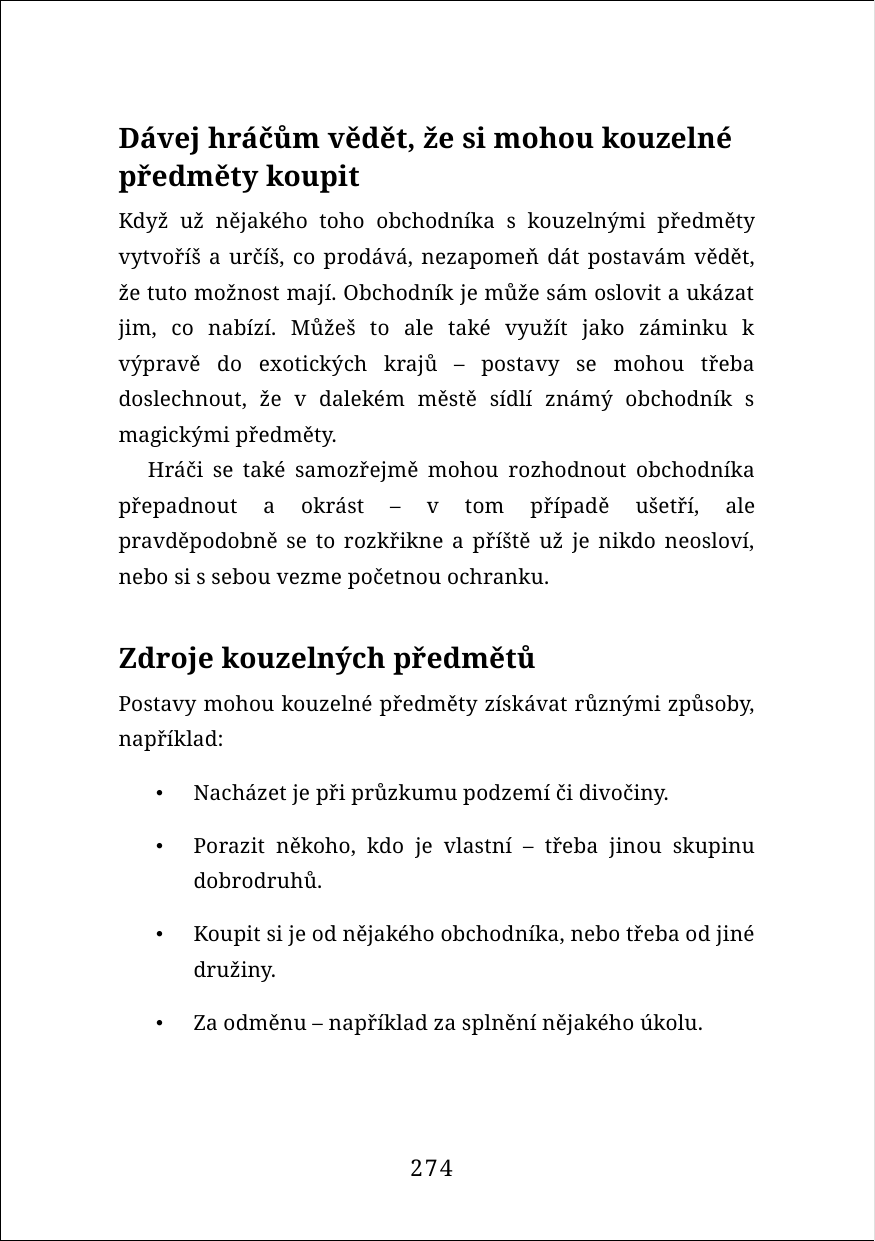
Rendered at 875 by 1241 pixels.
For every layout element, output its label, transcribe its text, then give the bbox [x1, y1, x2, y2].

subtitle Zdroje kouzelných předmětů [118, 639, 756, 677]
text Postavy mohou kouzelné předměty získávat různými způsoby, například: [118, 689, 756, 753]
list Nacházet je při průzkumu podzemí či divočiny. [156, 778, 756, 806]
list Za odměnu – například za splnění nějakého úkolu. [156, 1008, 756, 1037]
list Porazit někoho, kdo je vlastní – třeba jinou skupinu dobrodruhů. [156, 831, 756, 895]
subtitle Dávej hráčům vědět, že si mohou kouzelné předměty koupit [118, 118, 756, 195]
text Když už nějakého toho obchodníka s kouzelnými předměty vytvoříš a určíš, co prodává, nezapomeň dát postavám vědět, že tuto možnost mají. Obchodník je může sám oslovit a ukázat jim, co nabízí. Můžeš to ale také využít jako záminku k výpravě do exotických krajů – postavy se mohou třeba doslechnout, že v dalekém městě sídlí známý obchodník s magickými předměty. Hráči se také samozřejmě mohou rozhodnout obchodníka přepadnout a okrást – v tom případě ušetří, ale pravděpodobně se to rozkřikne a příště už je nikdo neosloví, nebo si s sebou vezme početnou ochranku. [118, 207, 756, 590]
list Koupit si je od nějakého obchodníka, nebo třeba od jiné družiny. [156, 919, 756, 983]
